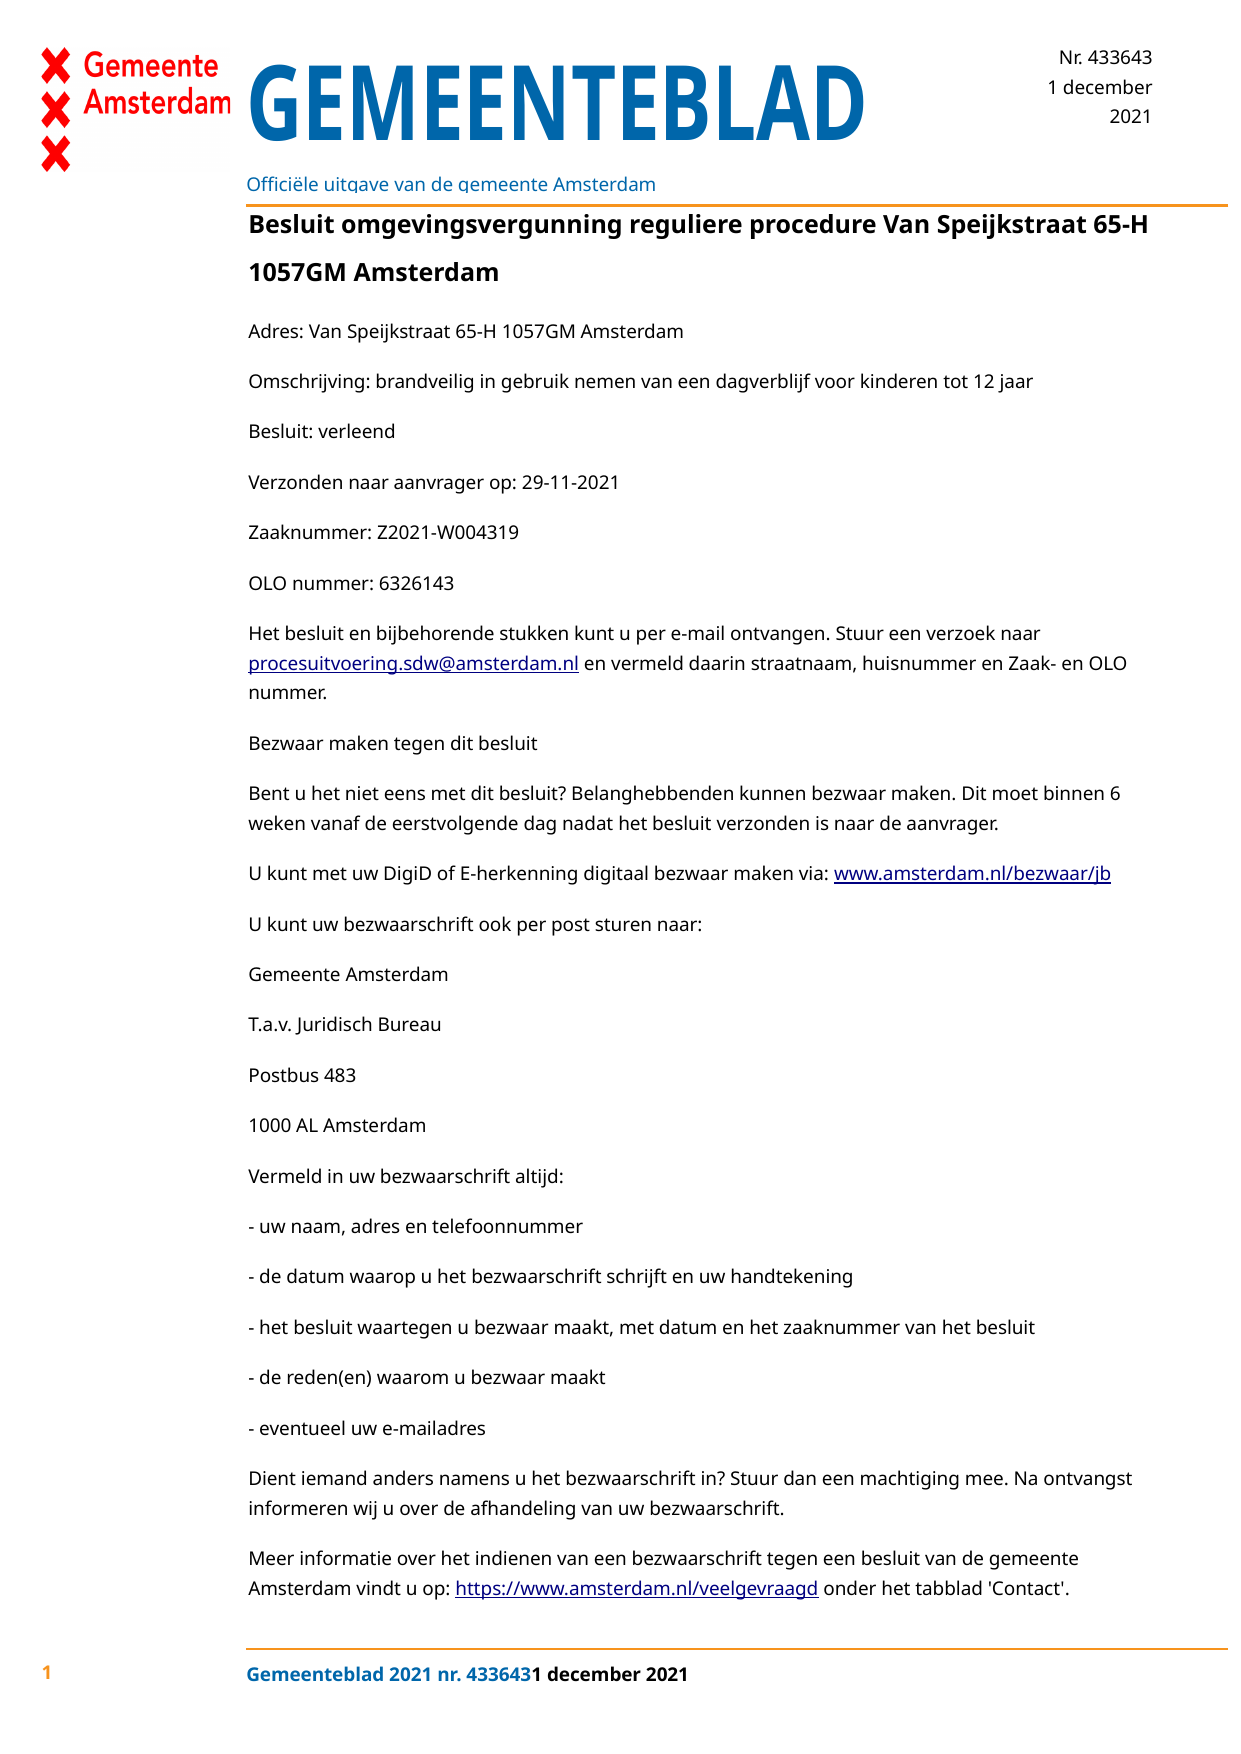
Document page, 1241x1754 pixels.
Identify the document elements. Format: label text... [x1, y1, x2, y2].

text Adres: Van Speijkstraat 65-H 1057GM Amsterdam [248, 318, 1152, 344]
text U kunt met uw DigiD of E-herkenning digitaal bezwaar maken via: www.amsterdam.nl/bezwaar/jb [248, 860, 1152, 886]
text U kunt uw bezwaarschrift ook per post sturen naar: [248, 911, 1152, 937]
text Bezwaar maken tegen dit besluit [248, 730, 1152, 756]
text - de reden(en) waarom u bezwaar maakt [248, 1364, 1152, 1390]
text Omschrijving: brandveilig in gebruik nemen van een dagverblijf voor kinderen tot 12 jaar [248, 368, 1152, 394]
text Postbus 483 [248, 1062, 1152, 1088]
text Vermeld in uw bezwaarschrift altijd: [248, 1163, 1152, 1189]
text - uw naam, adres en telefoonnummer [248, 1213, 1152, 1239]
text Zaaknummer: Z2021-W004319 [248, 519, 1152, 545]
text - eventueel uw e-mailadres [248, 1415, 1152, 1441]
text OLO nummer: 6326143 [248, 570, 1152, 596]
text T.a.v. Juridisch Bureau [248, 1012, 1152, 1037]
text - het besluit waartegen u bezwaar maakt, met datum en het zaaknummer van het besluit [248, 1314, 1152, 1340]
text Dient iemand anders namens u het bezwaarschrift in? Stuur dan een machtiging mee. Na ontvangst informeren wij u over de afhandeling van uw bezwaarschrift. [248, 1465, 1152, 1521]
text - de datum waarop u het bezwaarschrift schrijft en uw handtekening [248, 1264, 1152, 1289]
text Bent u het niet eens met dit besluit? Belanghebbenden kunnen bezwaar maken. Dit moet binnen 6 weken vanaf de eerstvolgende dag nadat het besluit verzonden is naar de aanvrager. [248, 780, 1152, 836]
text Het besluit en bijbehorende stukken kunt u per e-mail ontvangen. Stuur een verzoek naar procesuitvoering.sdw@amsterdam.nl en vermeld daarin straatnaam, huisnummer en Zaak- en OLO nummer. [248, 620, 1152, 705]
text Gemeente Amsterdam [248, 961, 1152, 987]
text 1000 AL Amsterdam [248, 1112, 1152, 1138]
text Besluit omgevingsvergunning reguliere procedure Van Speijkstraat 65-H 1057GM Amsterdam [248, 207, 1152, 288]
text Meer informatie over het indienen van een bezwaarschrift tegen een besluit van de gemeente Amsterdam vindt u op: https://www.amsterdam.nl/veelgevraagd onder het tabblad 'Contact'. [248, 1545, 1152, 1601]
text Verzonden naar aanvrager op: 29-11-2021 [248, 469, 1152, 495]
picture [41, 47, 231, 172]
text Besluit: verleend [248, 419, 1152, 444]
